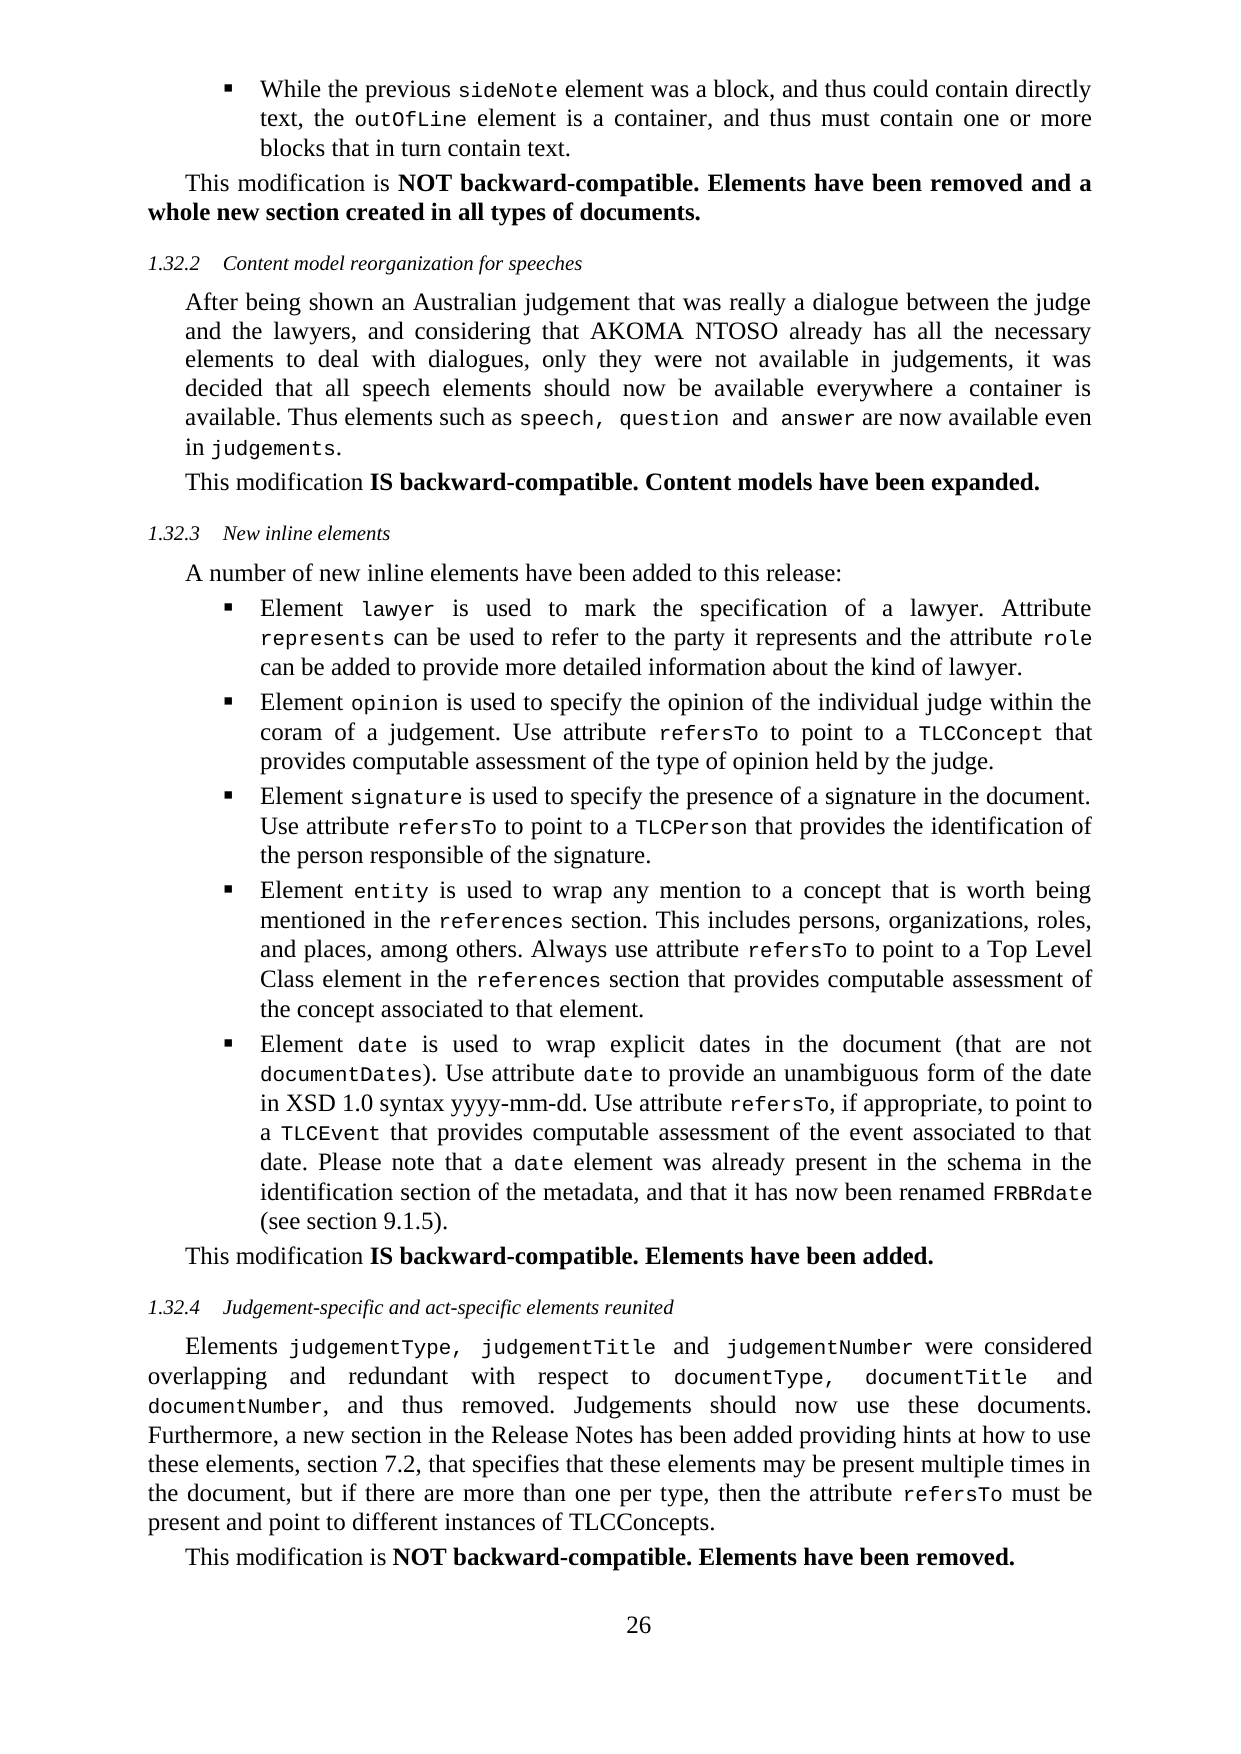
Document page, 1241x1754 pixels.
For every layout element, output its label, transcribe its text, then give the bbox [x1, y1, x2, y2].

list While the previous sideNote element was a block, and thus could contain directly text, the outOfLine element is a container, and thus must contain one or more blocks that in turn contain text. [222, 74, 1092, 162]
text Elements judgementType, judgementTitle and judgementNumber were considered overlapping and redundant with respect to documentType, documentTitle and documentNumber, and thus removed. Judgements should now use these documents. Furthermore, a new section in the Release Notes has been added providing hints at how to use these elements, section 7.2, that specifies that these elements may be present multiple times in the document, but if there are more than one per type, then the attribute refersTo must be present and point to different instances of TLCConcepts. [148, 1331, 1092, 1536]
text After being shown an Australian judgement that was really a dialogue between the judge and the lawyers, and considering that AKOMA NTOSO already has all the necessary elements to deal with dialogues, only they were not available in judgements, it was decided that all speech elements should now be available everywhere a container is available. Thus elements such as speech, question and answer are now available even in judgements. [185, 287, 1092, 461]
list Element lawyer is used to mark the specification of a lawyer. Attribute represents can be used to refer to the party it represents and the attribute role can be added to provide more detailed information about the kind of lawyer. [222, 593, 1092, 681]
text This modification IS backward-compatible. Elements have been added. [148, 1241, 1092, 1270]
subtitle Content model reorganization for speeches [148, 251, 1092, 274]
text This modification IS backward-compatible. Content models have been expanded. [148, 467, 1092, 496]
text A number of new inline elements have been added to this release: [148, 558, 1092, 587]
list Element entity is used to wrap any mention to a concept that is worth being mentioned in the references section. This includes persons, organizations, roles, and places, among others. Always use attribute refersTo to point to a Top Level Class element in the references section that provides computable assessment of the concept associated to that element. [222, 875, 1092, 1022]
list Element date is used to wrap explicit dates in the document (that are not documentDates). Use attribute date to provide an unambiguous form of the date in XSD 1.0 syntax yyyy-mm-dd. Use attribute refersTo, if appropriate, to point to a TLCEvent that provides computable assessment of the event associated to that date. Please note that a date element was already present in the schema in the identification section of the metadata, and that it has now been renamed FRBRdate (see section 9.1.5). [222, 1029, 1092, 1235]
text This modification is NOT backward-compatible. Elements have been removed and a whole new section created in all types of documents. [148, 168, 1092, 226]
list Element opinion is used to specify the opinion of the individual judge within the coram of a judgement. Use attribute refersTo to point to a TLCConcept that provides computable assessment of the type of opinion held by the judge. [222, 687, 1092, 775]
subtitle New inline elements [148, 521, 1092, 545]
list Element signature is used to specify the presence of a signature in the document. Use attribute refersTo to point to a TLCPerson that provides the identification of the person responsible of the signature. [222, 781, 1092, 869]
text This modification is NOT backward-compatible. Elements have been removed. [148, 1542, 1092, 1571]
subtitle Judgement-specific and act-specific elements reunited [148, 1295, 1092, 1319]
